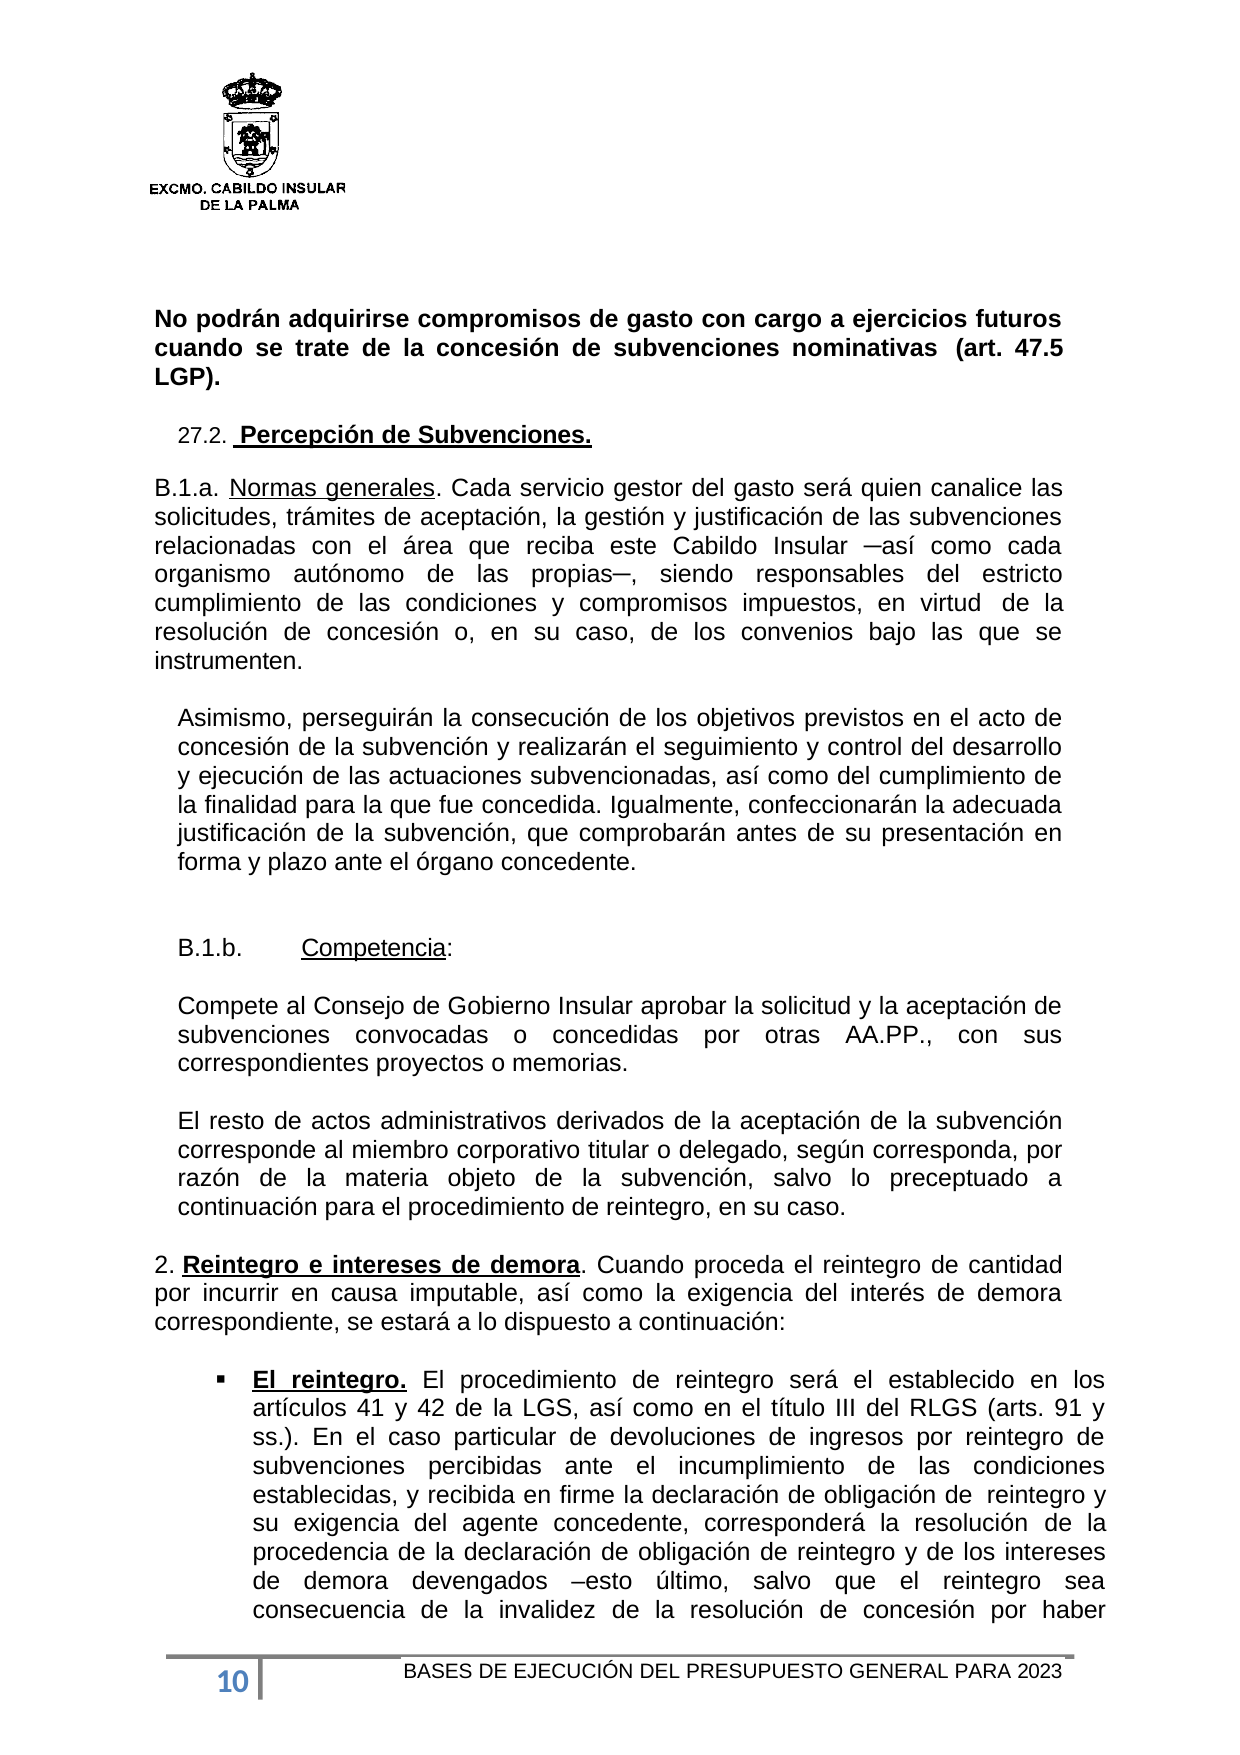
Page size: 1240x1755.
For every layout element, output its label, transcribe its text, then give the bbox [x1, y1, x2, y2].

list Reintegro e intereses de demora. Cuando proceda el reintegro de cantidad por incurrir en causa imputable, así como la exigencia del interés de demora correspondiente, se estará a lo dispuesto a continuación: [154, 1249, 1063, 1336]
subtitle No podrán adquirirse compromisos de gasto con cargo a ejercicios futuros cuando se trate de la concesión de subvenciones nominativas (art. 47.5 LGP). [154, 304, 1063, 391]
text Asimismo, perseguirán la consecución de los objetivos previstos en el acto de concesión de la subvención y realizarán el seguimiento y control del desarrollo y ejecución de las actuaciones subvencionadas, así como del cumplimiento de la finalidad para la que fue concedida. Igualmente, confeccionarán la adecuada justificación de la subvención, que comprobarán antes de su presentación en forma y plazo ante el órgano concedente. [177, 703, 1063, 876]
list Percepción de Subvenciones. [177, 420, 1106, 448]
list El reintegro. El procedimiento de reintegro será el establecido en los artículos 41 y 42 de la LGS, así como en el título III del RLGS (arts. 91 y ss.). En el caso particular de devoluciones de ingresos por reintegro de subvenciones percibidas ante el incumplimiento de las condiciones establecidas, y recibida en firme la declaración de obligación de reintegro y su exigencia del agente concedente, corresponderá la resolución de la procedencia de la declaración de obligación de reintegro y de los intereses de demora devengados –esto último, salvo que el reintegro sea consecuencia de la invalidez de la resolución de concesión por haber [215, 1364, 1106, 1623]
text El resto de actos administrativos derivados de la aceptación de la subvención corresponde al miembro corporativo titular o delegado, según corresponda, por razón de la materia objeto de la subvención, salvo lo preceptuado a continuación para el procedimiento de reintegro, en su caso. [177, 1106, 1063, 1221]
list Competencia: [177, 933, 1106, 962]
list Normas generales. Cada servicio gestor del gasto será quien canalice las solicitudes, trámites de aceptación, la gestión y justificación de las subvenciones relacionadas con el área que reciba este Cabildo Insular ─así como cada organismo autónomo de las propias─, siendo responsables del estricto cumplimiento de las condiciones y compromisos impuestos, en virtud de la resolución de concesión o, en su caso, de los convenios bajo las que se instrumenten. [154, 473, 1064, 674]
text Compete al Consejo de Gobierno Insular aprobar la solicitud y la aceptación de subvenciones convocadas o concedidas por otras AA.PP., con sus correspondientes proyectos o memorias. [177, 991, 1063, 1077]
